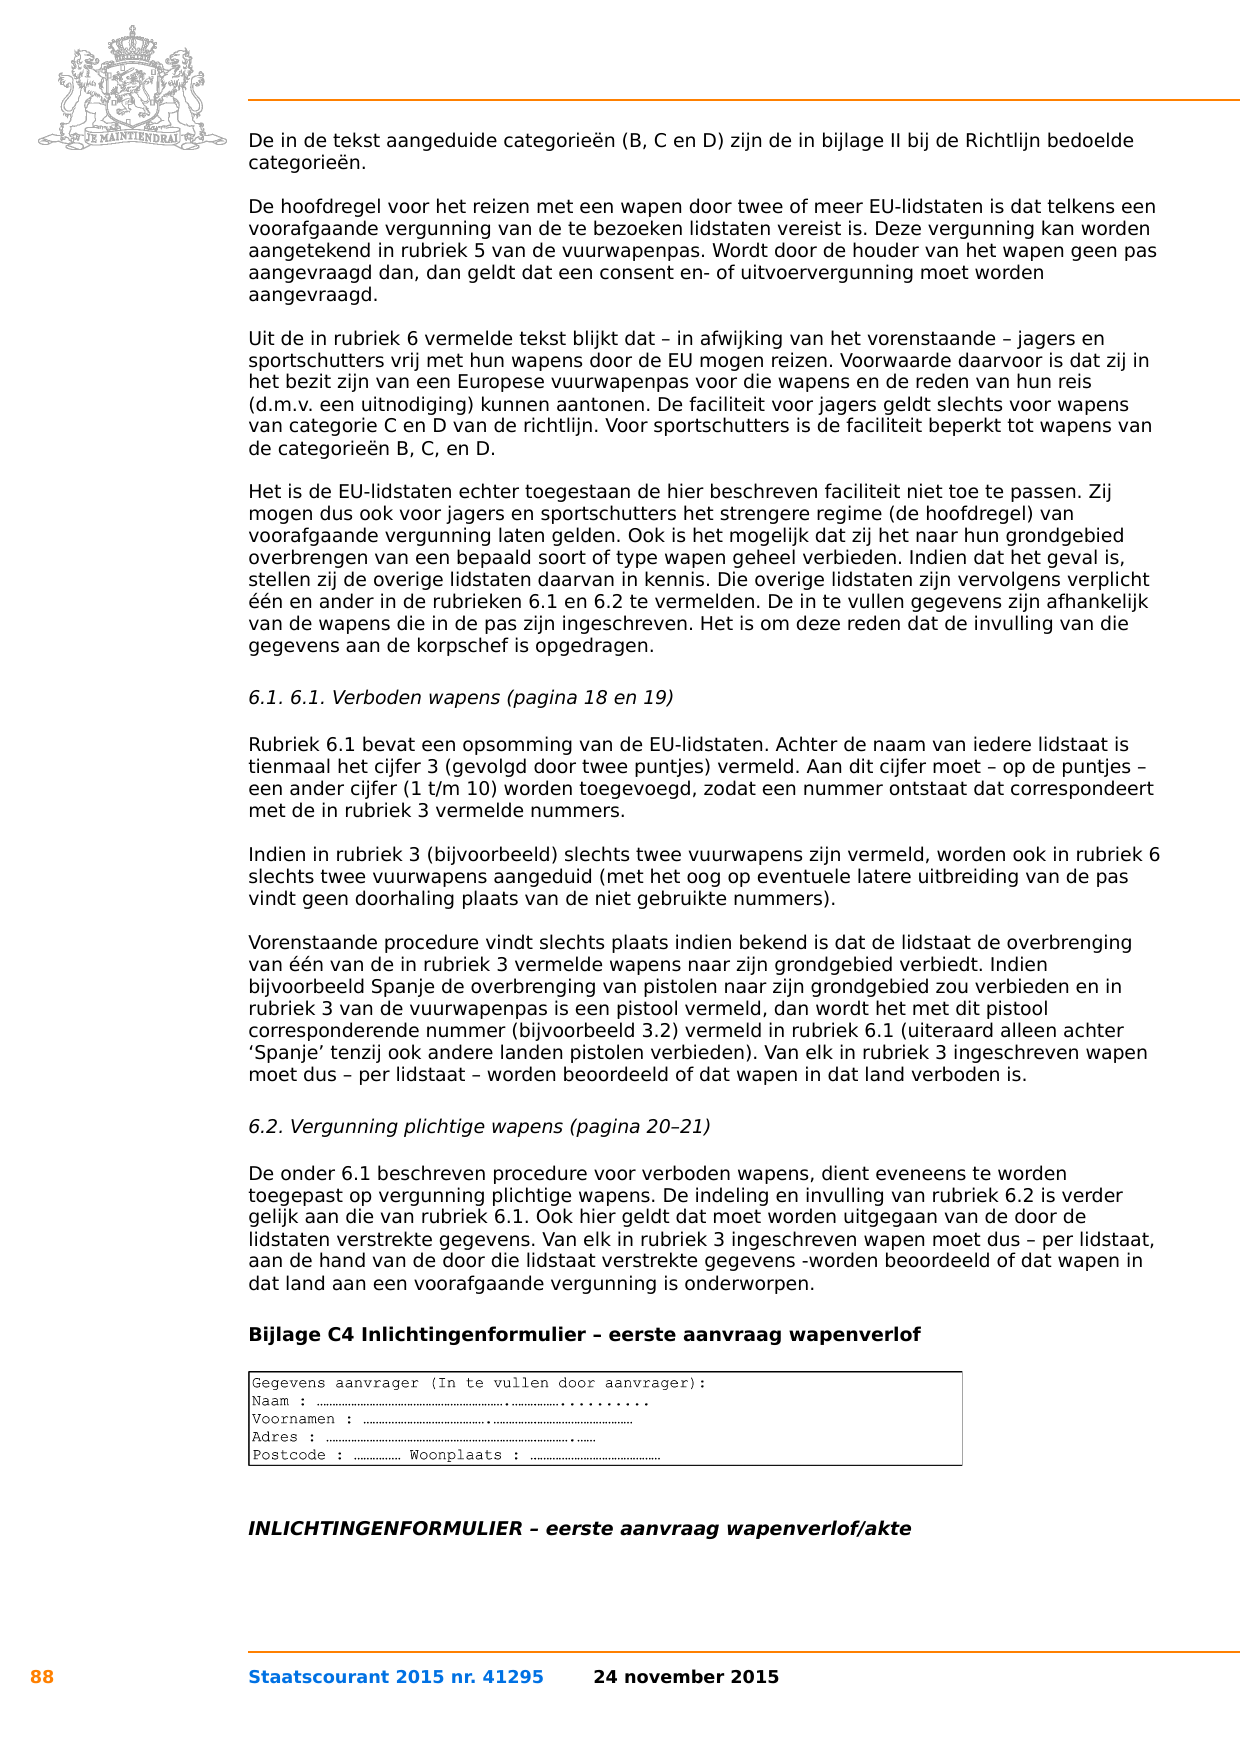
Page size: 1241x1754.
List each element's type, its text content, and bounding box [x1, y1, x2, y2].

subtitle INLICHTINGENFORMULIER – eerste aanvraag wapenverlof/akte [248, 1518, 1163, 1540]
subtitle 6.2. Vergunning plichtige wapens (pagina 20–21) [248, 1116, 1163, 1137]
picture [38, 25, 227, 150]
text Indien in rubriek 3 (bijvoorbeeld) slechts twee vuurwapens zijn vermeld, worden ook in rubriek 6 slechts twee vuurwapens aangeduid (met het oog op eventuele latere uitbreiding van de pas vindt geen doorhaling plaats van de niet gebruikte nummers). [248, 844, 1163, 910]
text De in de tekst aangeduide categorieën (B, C en D) zijn de in bijlage II bij de Richtlijn bedoelde categorieën. [248, 130, 1163, 174]
subtitle Bijlage C4 Inlichtingenformulier – eerste aanvraag wapenverlof [248, 1324, 1163, 1346]
text Vorenstaande procedure vindt slechts plaats indien bekend is dat de lidstaat de overbrenging van één van de in rubriek 3 vermelde wapens naar zijn grondgebied verbiedt. Indien bijvoorbeeld Spanje de overbrenging van pistolen naar zijn grondgebied zou verbieden en in rubriek 3 van de vuurwapenpas is een pistool vermeld, dan wordt het met dit pistool corresponderende nummer (bijvoorbeeld 3.2) vermeld in rubriek 6.1 (uiteraard alleen achter ‘Spanje’ tenzij ook andere landen pistolen verbieden). Van elk in rubriek 3 ingeschreven wapen moet dus – per lidstaat – worden beoordeeld of dat wapen in dat land verboden is. [248, 932, 1163, 1086]
text Uit de in rubriek 6 vermelde tekst blijkt dat – in afwijking van het vorenstaande – jagers en sportschutters vrij met hun wapens door de EU mogen reizen. Voorwaarde daarvoor is dat zij in het bezit zijn van een Europese vuurwapenpas voor die wapens en de reden van hun reis (d.m.v. een uitnodiging) kunnen aantonen. De faciliteit voor jagers geldt slechts voor wapens van categorie C en D van de richtlijn. Voor sportschutters is de faciliteit beperkt tot wapens van de categorieën B, C, en D. [248, 327, 1163, 459]
picture [248, 1371, 963, 1466]
text De hoofdregel voor het reizen met een wapen door twee of meer EU-lidstaten is dat telkens een voorafgaande vergunning van de te bezoeken lidstaten vereist is. Deze vergunning kan worden aangetekend in rubriek 5 van de vuurwapenpas. Wordt door de houder van het wapen geen pas aangevraagd dan, dan geldt dat een consent en- of uitvoervergunning moet worden aangevraagd. [248, 196, 1163, 306]
subtitle 6.1. 6.1. Verboden wapens (pagina 18 en 19) [248, 687, 1163, 709]
text Het is de EU-lidstaten echter toegestaan de hier beschreven faciliteit niet toe te passen. Zij mogen dus ook voor jagers en sportschutters het strengere regime (de hoofdregel) van voorafgaande vergunning laten gelden. Ook is het mogelijk dat zij het naar hun grondgebied overbrengen van een bepaald soort of type wapen geheel verbieden. Indien dat het geval is, stellen zij de overige lidstaten daarvan in kennis. Die overige lidstaten zijn vervolgens verplicht één en ander in de rubrieken 6.1 en 6.2 te vermelden. De in te vullen gegevens zijn afhankelijk van de wapens die in de pas zijn ingeschreven. Het is om deze reden dat de invulling van die gegevens aan de korpschef is opgedragen. [248, 481, 1163, 657]
text De onder 6.1 beschreven procedure voor verboden wapens, dient eveneens te worden toegepast op vergunning plichtige wapens. De indeling en invulling van rubriek 6.2 is verder gelijk aan die van rubriek 6.1. Ook hier geldt dat moet worden uitgegaan van de door de lidstaten verstrekte gegevens. Van elk in rubriek 3 ingeschreven wapen moet dus – per lidstaat, aan de hand van de door die lidstaat verstrekte gegevens -worden beoordeeld of dat wapen in dat land aan een voorafgaande vergunning is onderworpen. [248, 1162, 1163, 1294]
text Rubriek 6.1 bevat een opsomming van de EU-lidstaten. Achter de naam van iedere lidstaat is tienmaal het cijfer 3 (gevolgd door twee puntjes) vermeld. Aan dit cijfer moet – op de puntjes – een ander cijfer (1 t/m 10) worden toegevoegd, zodat een nummer ontstaat dat correspondeert met de in rubriek 3 vermelde nummers. [248, 734, 1163, 822]
